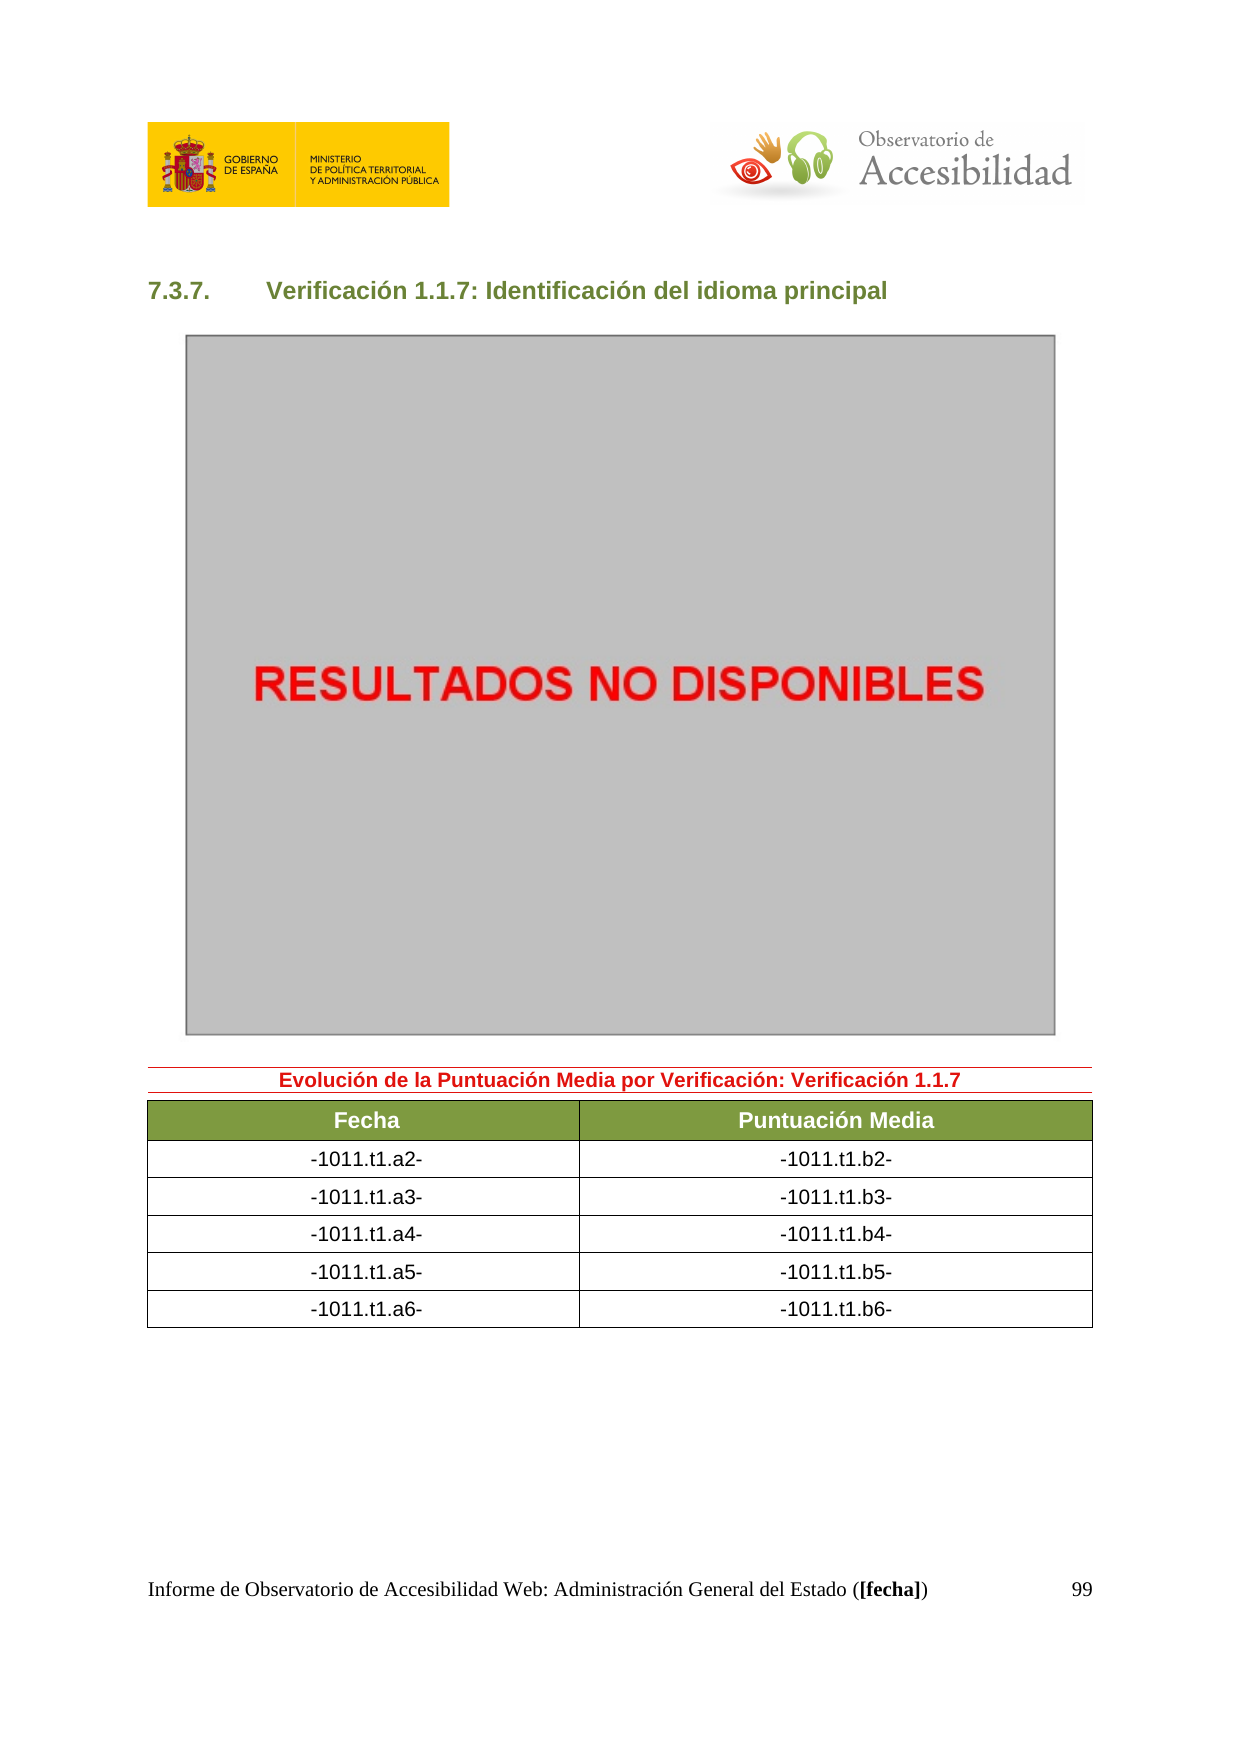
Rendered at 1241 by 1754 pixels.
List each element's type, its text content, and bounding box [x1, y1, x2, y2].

table_cell -1011.t1.a6- [148, 1291, 579, 1327]
table_cell -1011.t1.a4- [148, 1216, 579, 1252]
table_cell -1011.t1.b4- [580, 1216, 1092, 1252]
picture [147, 122, 450, 207]
table_cell -1011.t1.b5- [580, 1253, 1092, 1290]
table_header Fecha [148, 1101, 579, 1140]
picture [710, 122, 1086, 205]
table_cell -1011.t1.a2- [148, 1141, 579, 1177]
table_cell -1011.t1.b2- [580, 1141, 1092, 1177]
list Verificación 1.1.7: Identificación del idioma principal [148, 276, 1092, 304]
text Evolución de la Puntuación Media por Verificación: Verificación 1.1.7 [148, 1068, 1092, 1092]
table_cell -1011.t1.b3- [580, 1178, 1092, 1215]
table_cell -1011.t1.b6- [580, 1291, 1092, 1327]
picture [178, 332, 1062, 1042]
table_header Puntuación Media [580, 1101, 1092, 1140]
table_cell -1011.t1.a3- [148, 1178, 579, 1215]
table_cell -1011.t1.a5- [148, 1253, 579, 1290]
